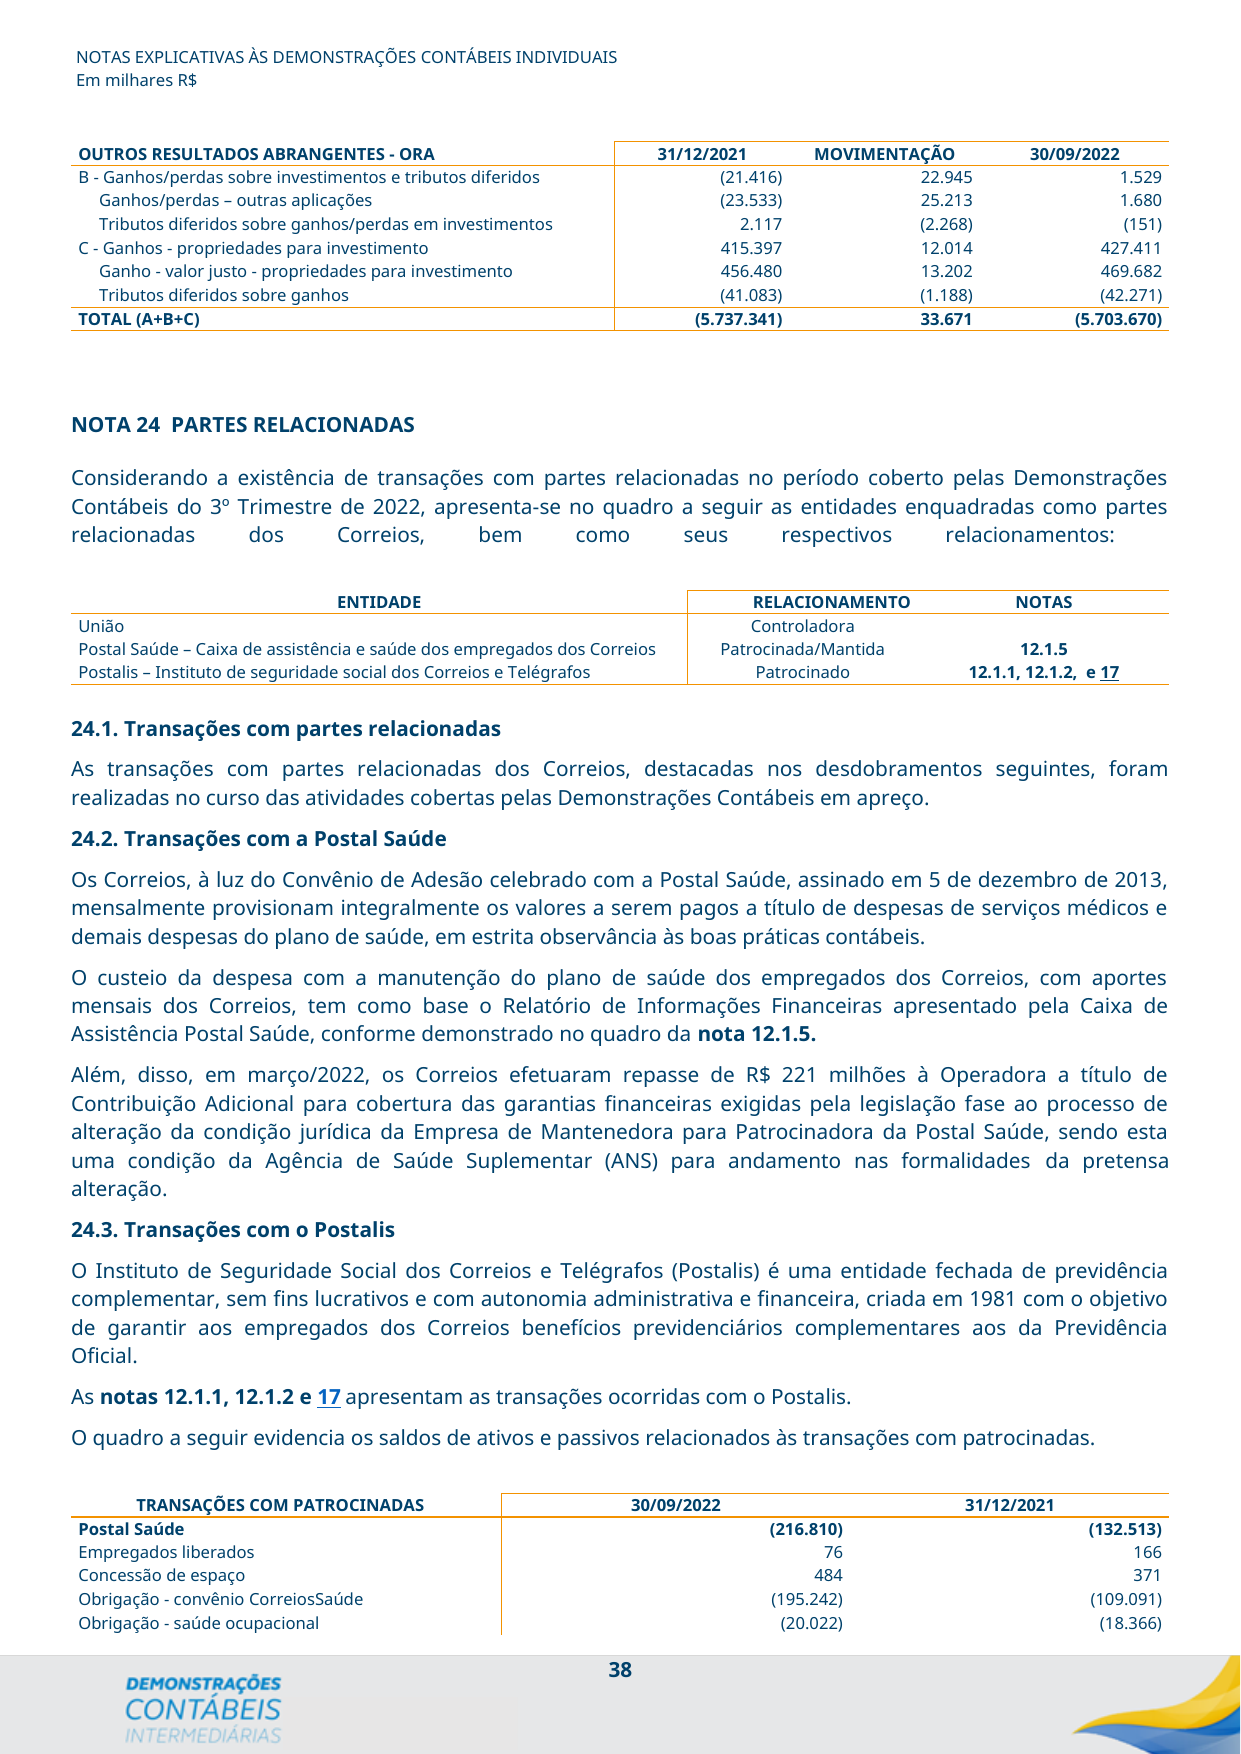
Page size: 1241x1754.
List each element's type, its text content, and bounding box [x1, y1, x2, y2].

table_cell (151) [980, 212, 1169, 236]
text O quadro a seguir evidencia os saldos de ativos e passivos relacionados às transações com patrocinadas. [71, 1423, 1169, 1452]
table_cell 371 [850, 1564, 1169, 1587]
table_cell 415.397 [615, 236, 789, 259]
table_cell 12.1.5 [918, 637, 1169, 661]
table_cell 76 [502, 1540, 850, 1564]
text O custeio da despesa com a manutenção do plano de saúde dos empregados dos Correios, com aportes mensais dos Correios, tem como base o Relatório de Informações Financeiras apresentado pela Caixa de Assistência Postal Saúde, conforme demonstrado no quadro da nota 12.1.5. [71, 963, 1169, 1048]
table_cell 13.202 [790, 260, 980, 283]
table_cell [589, 283, 614, 307]
table_cell (132.513) [850, 1518, 1169, 1540]
table_cell Patrocinada/Mantida [688, 637, 918, 661]
table_cell [918, 614, 1169, 637]
table_cell [489, 1518, 501, 1540]
table_header RELACIONAMENTO [688, 591, 918, 613]
table_header OUTROS RESULTADOS ABRANGENTES - ORA [71, 141, 588, 165]
list Transações com a Postal Saúde [71, 824, 1169, 852]
table_cell (23.533) [615, 189, 789, 212]
text As transações com partes relacionadas dos Correios, destacadas nos desdobramentos seguintes, foram realizadas no curso das atividades cobertas pelas Demonstrações Contábeis em apreço. [71, 754, 1169, 811]
table_cell (21.416) [615, 166, 789, 188]
table_cell (5.703.670) [980, 308, 1169, 330]
subtitle PARTES RELACIONADAS [71, 410, 1169, 438]
text As notas 12.1.1, 12.1.2 e 17 apresentam as transações ocorridas com o Postalis. [71, 1382, 1169, 1411]
picture [0, 1654, 1241, 1754]
table_cell 166 [850, 1540, 1169, 1564]
table_header [489, 1493, 501, 1516]
table_cell [589, 189, 614, 212]
table_cell 469.682 [980, 260, 1169, 283]
list Transações com o Postalis [71, 1215, 1169, 1244]
list Transações com partes relacionadas [71, 714, 1169, 742]
table_cell [489, 1587, 501, 1611]
text O Instituto de Seguridade Social dos Correios e Telégrafos (Postalis) é uma entidade fechada de previdência complementar, sem fins lucrativos e com autonomia administrativa e financeira, criada em 1981 com o objetivo de garantir aos empregados dos Correios benefícios previdenciários complementares aos da Previdência Oficial. [71, 1256, 1169, 1370]
table_cell Concessão de espaço [71, 1564, 489, 1587]
table_header 31/12/2021 [615, 142, 789, 165]
table_cell Ganhos/perdas – outras aplicações [71, 189, 588, 212]
table_cell (18.366) [850, 1611, 1169, 1634]
table_cell (2.268) [790, 212, 980, 236]
table_cell (195.242) [502, 1587, 850, 1611]
table_cell (216.810) [502, 1518, 850, 1540]
table_cell 12.1.1, 12.1.2, e 17 [918, 661, 1169, 684]
table_cell Empregados liberados [71, 1540, 489, 1564]
table_cell 1.529 [980, 166, 1169, 188]
table_cell (109.091) [850, 1587, 1169, 1611]
table_header [589, 141, 614, 165]
table_cell Ganho - valor justo - propriedades para investimento [71, 260, 588, 283]
table_cell 456.480 [615, 260, 789, 283]
table_cell Controladora [688, 614, 918, 637]
table_cell Patrocinado [688, 661, 918, 684]
table_cell 12.014 [790, 236, 980, 259]
table_cell [589, 212, 614, 236]
table_cell Postal Saúde – Caixa de assistência e saúde dos empregados dos Correios [71, 637, 687, 661]
table_cell [589, 236, 614, 259]
table_cell 2.117 [615, 212, 789, 236]
table_cell Postal Saúde [71, 1518, 489, 1540]
table_cell TOTAL (A+B+C) [71, 308, 588, 330]
table_header ENTIDADE [71, 590, 687, 613]
table_cell Obrigação - convênio CorreiosSaúde [71, 1587, 489, 1611]
table_cell Tributos diferidos sobre ganhos [71, 283, 588, 307]
table_cell B - Ganhos/perdas sobre investimentos e tributos diferidos [71, 166, 588, 188]
table_cell Obrigação - saúde ocupacional [71, 1611, 489, 1634]
table_cell [489, 1540, 501, 1564]
table_cell (41.083) [615, 283, 789, 307]
table_cell [489, 1564, 501, 1587]
table_cell [589, 308, 614, 330]
text Além, disso, em março/2022, os Correios efetuaram repasse de R$ 221 milhões à Operadora a título de Contribuição Adicional para cobertura das garantias financeiras exigidas pela legislação fase ao processo de alteração da condição jurídica da Empresa de Mantenedora para Patrocinadora da Postal Saúde, sendo esta uma condição da Agência de Saúde Suplementar (ANS) para andamento nas formalidades da pretensa alteração. [71, 1061, 1169, 1203]
table_cell (1.188) [790, 283, 980, 307]
table_header MOVIMENTAÇÃO [790, 142, 980, 165]
table_cell 1.680 [980, 189, 1169, 212]
table_header 30/09/2022 [502, 1494, 850, 1516]
table_cell 33.671 [790, 308, 980, 330]
table_cell 484 [502, 1564, 850, 1587]
table_cell [589, 166, 614, 188]
text Considerando a existência de transações com partes relacionadas no período coberto pelas Demonstrações Contábeis do 3º Trimestre de 2022, apresenta-se no quadro a seguir as entidades enquadradas como partes relacionadas dos Correios, bem como seus respectivos relacionamentos: [71, 463, 1169, 577]
table_cell (5.737.341) [615, 308, 789, 330]
table_cell C - Ganhos - propriedades para investimento [71, 236, 588, 259]
table_cell [589, 260, 614, 283]
table_cell [489, 1611, 501, 1634]
table_header 31/12/2021 [850, 1494, 1169, 1516]
table_cell Postalis – Instituto de seguridade social dos Correios e Telégrafos [71, 661, 687, 684]
table_cell Tributos diferidos sobre ganhos/perdas em investimentos [71, 212, 588, 236]
table_cell 25.213 [790, 189, 980, 212]
table_header 30/09/2022 [980, 142, 1169, 165]
table_cell 22.945 [790, 166, 980, 188]
table_header TRANSAÇÕES COM PATROCINADAS [71, 1493, 489, 1516]
table_cell União [71, 614, 687, 637]
table_cell 427.411 [980, 236, 1169, 259]
table_cell (20.022) [502, 1611, 850, 1634]
text Os Correios, à luz do Convênio de Adesão celebrado com a Postal Saúde, assinado em 5 de dezembro de 2013, mensalmente provisionam integralmente os valores a serem pagos a título de despesas de serviços médicos e demais despesas do plano de saúde, em estrita observância às boas práticas contábeis. [71, 865, 1169, 950]
table_header NOTAS [918, 591, 1169, 613]
table_cell (42.271) [980, 283, 1169, 307]
